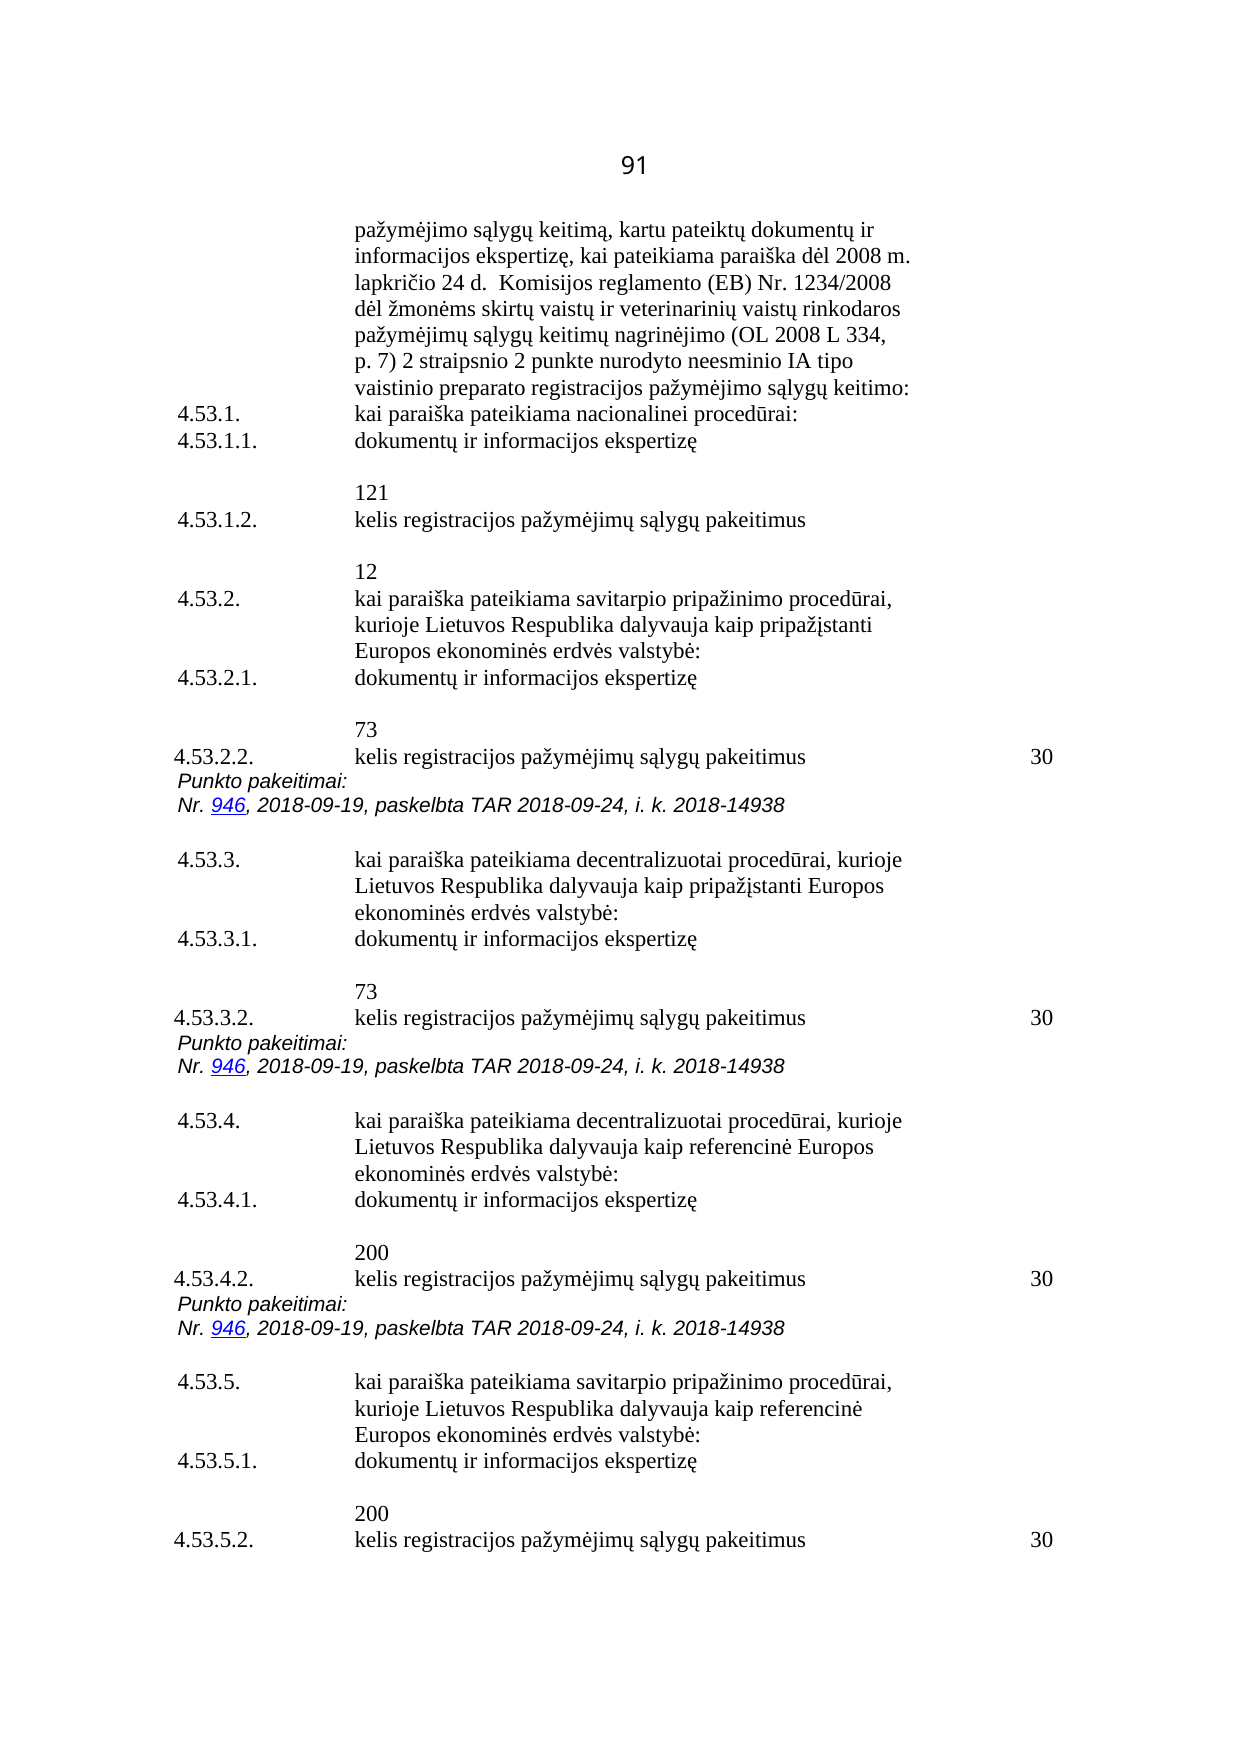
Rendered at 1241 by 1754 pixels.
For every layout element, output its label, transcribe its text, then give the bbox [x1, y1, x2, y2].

text ekonominės erdvės valstybė: [354, 1160, 945, 1186]
text Lietuvos Respublika dalyvauja kaip referencinė Europos [354, 1133, 945, 1160]
text 4.53.1. kai paraiška pateikiama nacionalinei procedūrai: [177, 400, 945, 427]
text pažymėjimo sąlygų keitimą, kartu pateiktų dokumentų ir [354, 216, 945, 242]
text 4.53.1.2. kelis registracijos pažymėjimų sąlygų pakeitimus 12 [177, 506, 945, 585]
text 4.53.1.1. dokumentų ir informacijos ekspertizę 121 [177, 427, 945, 506]
text 4.53.3.2. kelis registracijos pažymėjimų sąlygų pakeitimus 30 [174, 1004, 1092, 1030]
text pažymėjimų sąlygų keitimų nagrinėjimo (OL 2008 L 334, [354, 321, 945, 348]
text 4.53.2.1. dokumentų ir informacijos ekspertizę 73 [177, 664, 945, 743]
text Nr. 946, 2018-09-19, paskelbta TAR 2018-09-24, i. k. 2018-14938 [177, 793, 1092, 817]
text lapkričio 24 d. Komisijos reglamento (EB) Nr. 1234/2008 [354, 268, 945, 295]
text ekonominės erdvės valstybė: [354, 899, 945, 925]
text 4.53.5.2. kelis registracijos pažymėjimų sąlygų pakeitimus 30 [174, 1526, 1092, 1553]
text dėl žmonėms skirtų vaistų ir veterinarinių vaistų rinkodaros [354, 295, 945, 321]
text 4.53.2.2. kelis registracijos pažymėjimų sąlygų pakeitimus 30 [174, 743, 1092, 769]
text 4.53.4. kai paraiška pateikiama decentralizuotai procedūrai, kurioje [177, 1107, 945, 1133]
text Nr. 946, 2018-09-19, paskelbta TAR 2018-09-24, i. k. 2018-14938 [177, 1316, 1092, 1339]
text vaistinio preparato registracijos pažymėjimo sąlygų keitimo: [354, 374, 945, 400]
text 4.53.5. kai paraiška pateikiama savitarpio pripažinimo procedūrai, [177, 1368, 945, 1394]
text 4.53.4.2. kelis registracijos pažymėjimų sąlygų pakeitimus 30 [174, 1265, 1092, 1292]
text 4.53.5.1. dokumentų ir informacijos ekspertizę 200 [177, 1447, 945, 1526]
text p. 7) 2 straipsnio 2 punkte nurodyto neesminio IA tipo [354, 348, 945, 374]
text Nr. 946, 2018-09-19, paskelbta TAR 2018-09-24, i. k. 2018-14938 [177, 1054, 1092, 1078]
text Europos ekonominės erdvės valstybė: [354, 637, 945, 664]
text kurioje Lietuvos Respublika dalyvauja kaip pripažįstanti [354, 611, 945, 637]
text Lietuvos Respublika dalyvauja kaip pripažįstanti Europos [354, 872, 945, 899]
text informacijos ekspertizę, kai pateikiama paraiška dėl 2008 m. [354, 242, 945, 268]
text kurioje Lietuvos Respublika dalyvauja kaip referencinė [354, 1394, 945, 1421]
text Punkto pakeitimai: [177, 769, 1092, 793]
text Punkto pakeitimai: [177, 1292, 1092, 1316]
text 4.53.2. kai paraiška pateikiama savitarpio pripažinimo procedūrai, [177, 585, 945, 611]
text Punkto pakeitimai: [177, 1030, 1092, 1054]
text Europos ekonominės erdvės valstybė: [354, 1421, 945, 1447]
text 4.53.4.1. dokumentų ir informacijos ekspertizę 200 [177, 1186, 945, 1265]
text 4.53.3.1. dokumentų ir informacijos ekspertizę 73 [177, 925, 945, 1004]
text 4.53.3. kai paraiška pateikiama decentralizuotai procedūrai, kurioje [177, 846, 945, 872]
